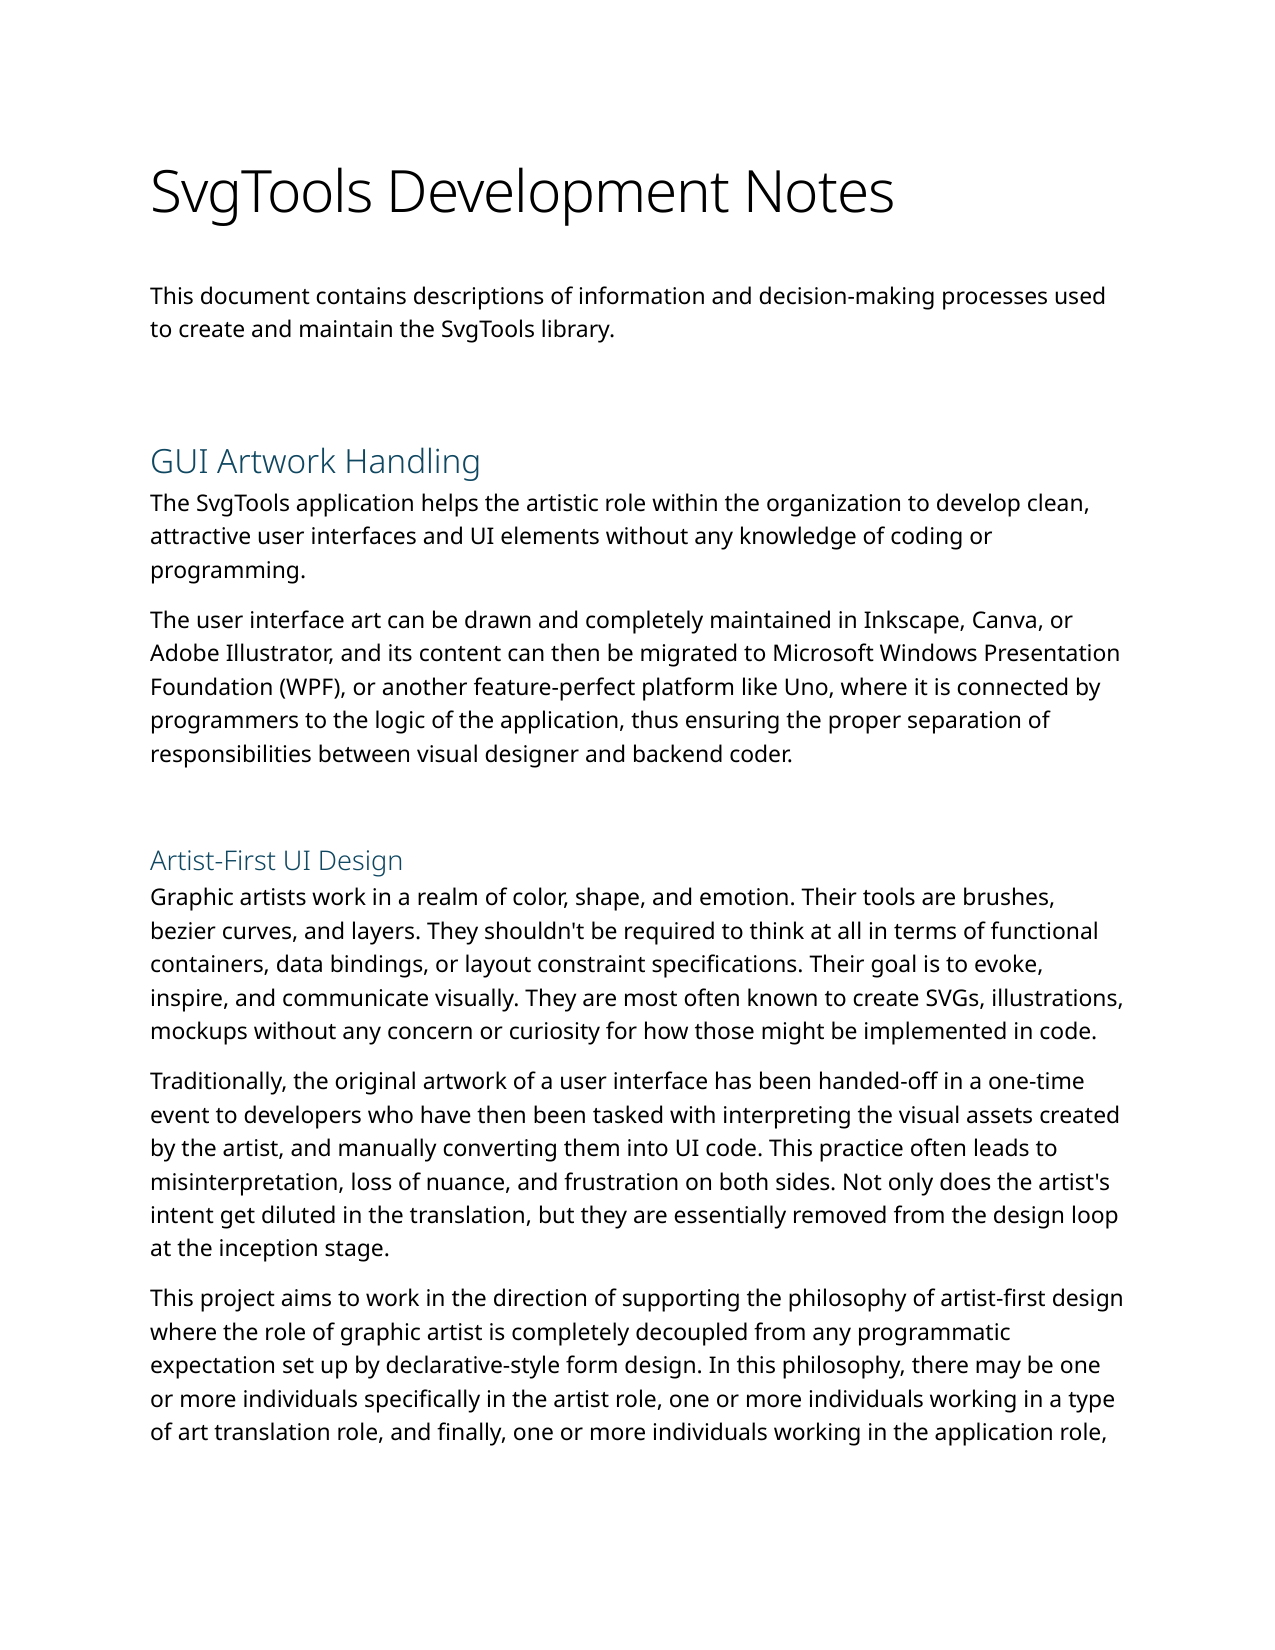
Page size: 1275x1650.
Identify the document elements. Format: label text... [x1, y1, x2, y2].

text Graphic artists work in a realm of color, shape, and emotion. Their tools are brushes, bezier curves, and layers. They shouldn't be required to think at all in terms of functional containers, data bindings, or layout constraint specifications. Their goal is to evoke, inspire, and communicate visually. They are most often known to create SVGs, illustrations, mockups without any concern or curiosity for how those might be implemented in code. [150, 881, 1125, 1046]
subtitle Artist-First UI Design [150, 842, 1125, 879]
text The user interface art can be drawn and completely maintained in Inkscape, Canva, or Adobe Illustrator, and its content can then be migrated to Microsoft Windows Presentation Foundation (WPF), or another feature-perfect platform like Uno, where it is connected by programmers to the logic of the application, thus ensuring the proper separation of responsibilities between visual designer and backend coder. [150, 604, 1125, 769]
subtitle GUI Artwork Handling [150, 438, 1125, 484]
text The SvgTools application helps the artistic role within the organization to develop clean, attractive user interfaces and UI elements without any knowledge of coding or programming. [150, 487, 1125, 585]
text This document contains descriptions of information and decision-making processes used to create and maintain the SvgTools library. [150, 279, 1125, 344]
title SvgTools Development Notes [150, 150, 1125, 229]
text This project aims to work in the direction of supporting the philosophy of artist-first design where the role of graphic artist is completely decoupled from any programmatic expectation set up by declarative-style form design. In this philosophy, there may be one or more individuals specifically in the artist role, one or more individuals working in a type of art translation role, and finally, one or more individuals working in the application role, [150, 1282, 1125, 1447]
text Traditionally, the original artwork of a user interface has been handed-off in a one-time event to developers who have then been tasked with interpreting the visual assets created by the artist, and manually converting them into UI code. This practice often leads to misinterpretation, loss of nuance, and frustration on both sides. Not only does the artist's intent get diluted in the translation, but they are essentially removed from the design loop at the inception stage. [150, 1065, 1125, 1263]
